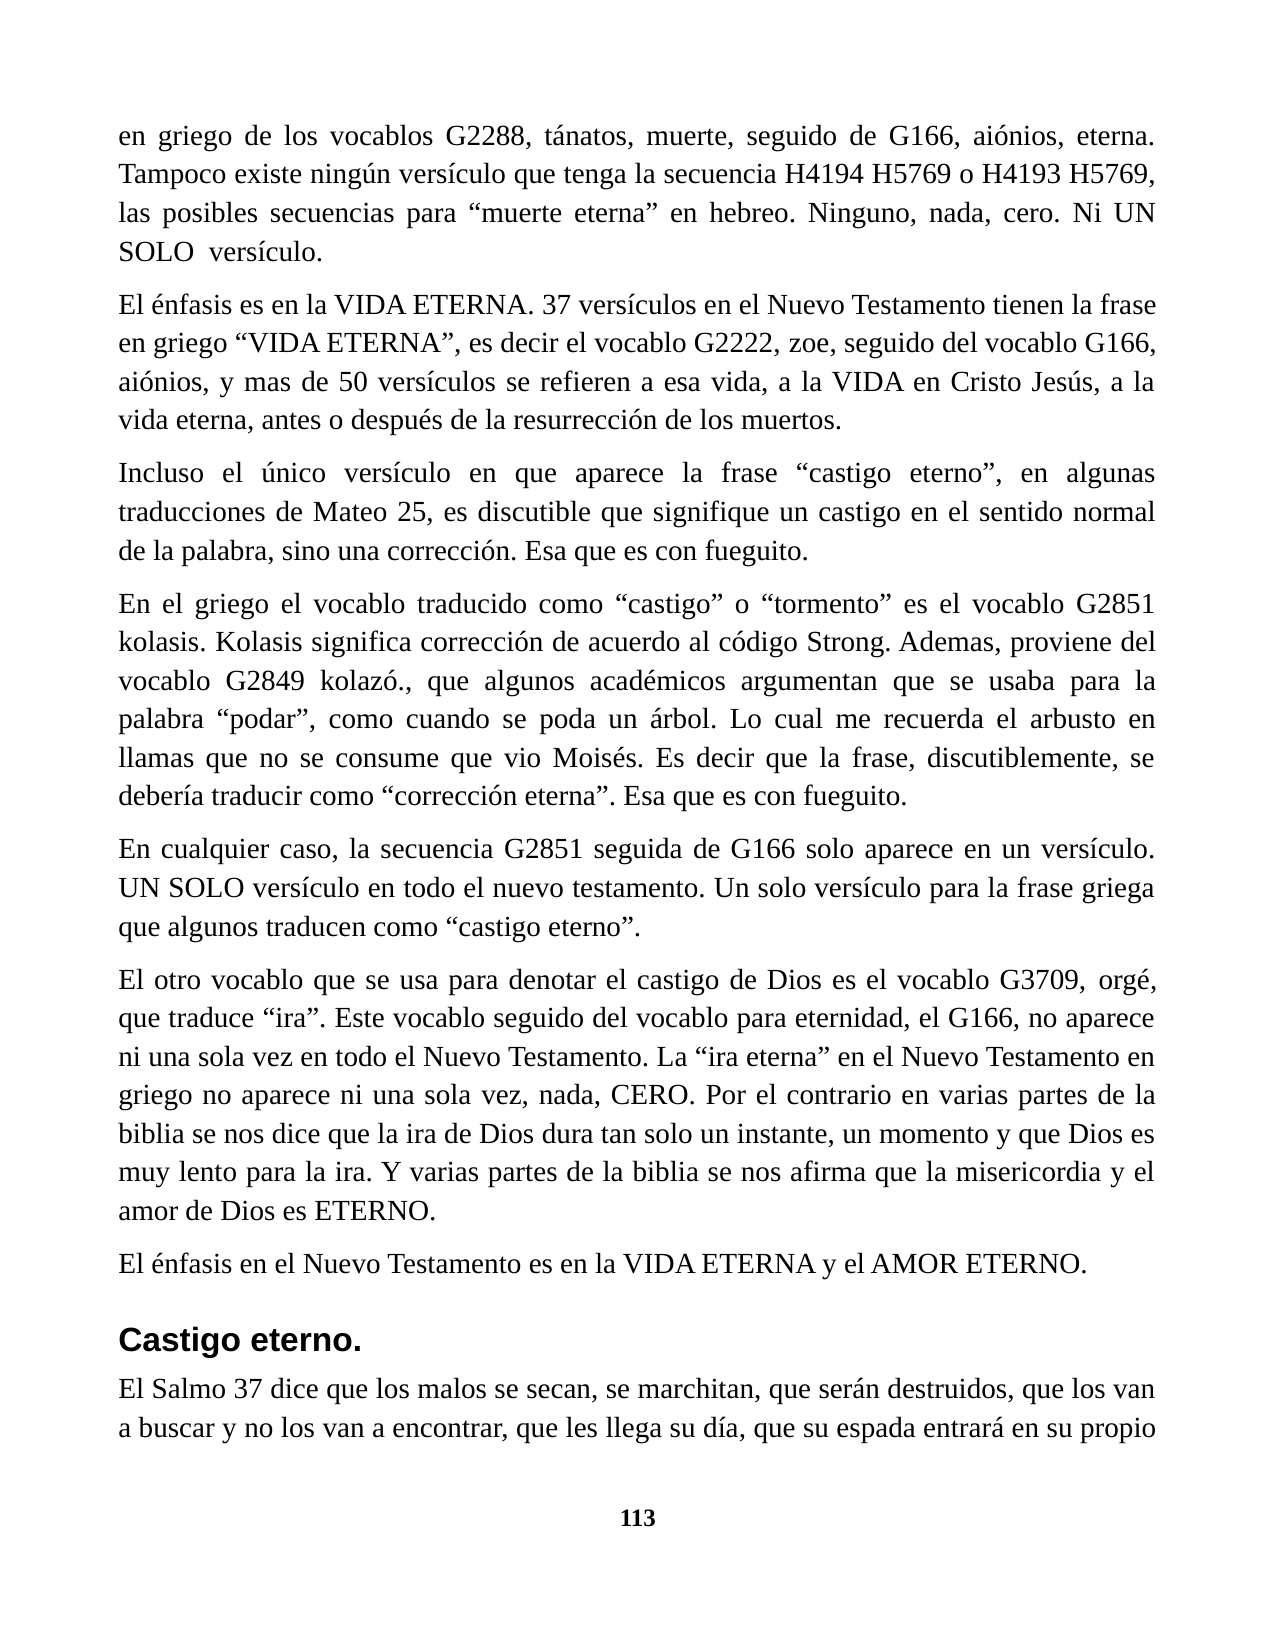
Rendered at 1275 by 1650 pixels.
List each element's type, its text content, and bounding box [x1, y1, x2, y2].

text En el griego el vocablo traducido como “castigo” o “tormento” es el vocablo G2851 kolasis. Kolasis significa corrección de acuerdo al código Strong. Ademas, proviene del vocablo G2849 kolazó., que algunos académicos argumentan que se usaba para la palabra “podar”, como cuando se poda un árbol. Lo cual me recuerda el arbusto en llamas que no se consume que vio Moisés. Es decir que la frase, discutiblemente, se debería traducir como “corrección eterna”. Esa que es con fueguito. [118, 586, 1157, 812]
text El Salmo 37 dice que los malos se secan, se marchitan, que serán destruidos, que los van a buscar y no los van a encontrar, que les llega su día, que su espada entrará en su propio [118, 1371, 1157, 1443]
text Incluso el único versículo en que aparece la frase “castigo eterno”, en algunas traducciones de Mateo 25, es discutible que signifique un castigo en el sentido normal de la palabra, sino una corrección. Esa que es con fueguito. [118, 456, 1157, 566]
subtitle Castigo eterno. [118, 1320, 1157, 1359]
text En cualquier caso, la secuencia G2851 seguida de G166 solo aparece en un versículo. UN SOLO versículo en todo el nuevo testamento. Un solo versículo para la frase griega que algunos traducen como “castigo eterno”. [118, 832, 1157, 942]
text El énfasis es en la VIDA ETERNA. 37 versículos en el Nuevo Testamento tienen la frase en griego “VIDA ETERNA”, es decir el vocablo G2222, zoe, seguido del vocablo G166, aiónios, y mas de 50 versículos se refieren a esa vida, a la VIDA en Cristo Jesús, a la vida eterna, antes o después de la resurrección de los muertos. [118, 287, 1157, 436]
text El otro vocablo que se usa para denotar el castigo de Dios es el vocablo G3709, orgé, que traduce “ira”. Este vocablo seguido del vocablo para eternidad, el G166, no aparece ni una sola vez en todo el Nuevo Testamento. La “ira eterna” en el Nuevo Testamento en griego no aparece ni una sola vez, nada, CERO. Por el contrario en varias partes de la biblia se nos dice que la ira de Dios dura tan solo un instante, un momento y que Dios es muy lento para la ira. Y varias partes de la biblia se nos afirma que la misericordia y el amor de Dios es ETERNO. [118, 962, 1157, 1227]
text El énfasis en el Nuevo Testamento es en la VIDA ETERNA y el AMOR ETERNO. [118, 1246, 1157, 1280]
text en griego de los vocablos G2288, tánatos, muerte, seguido de G166, aiónios, eterna. Tampoco existe ningún versículo que tenga la secuencia H4194 H5769 o H4193 H5769, las posibles secuencias para “muerte eterna” en hebreo. Ninguno, nada, cero. Ni UN SOLO versículo. [118, 118, 1157, 267]
